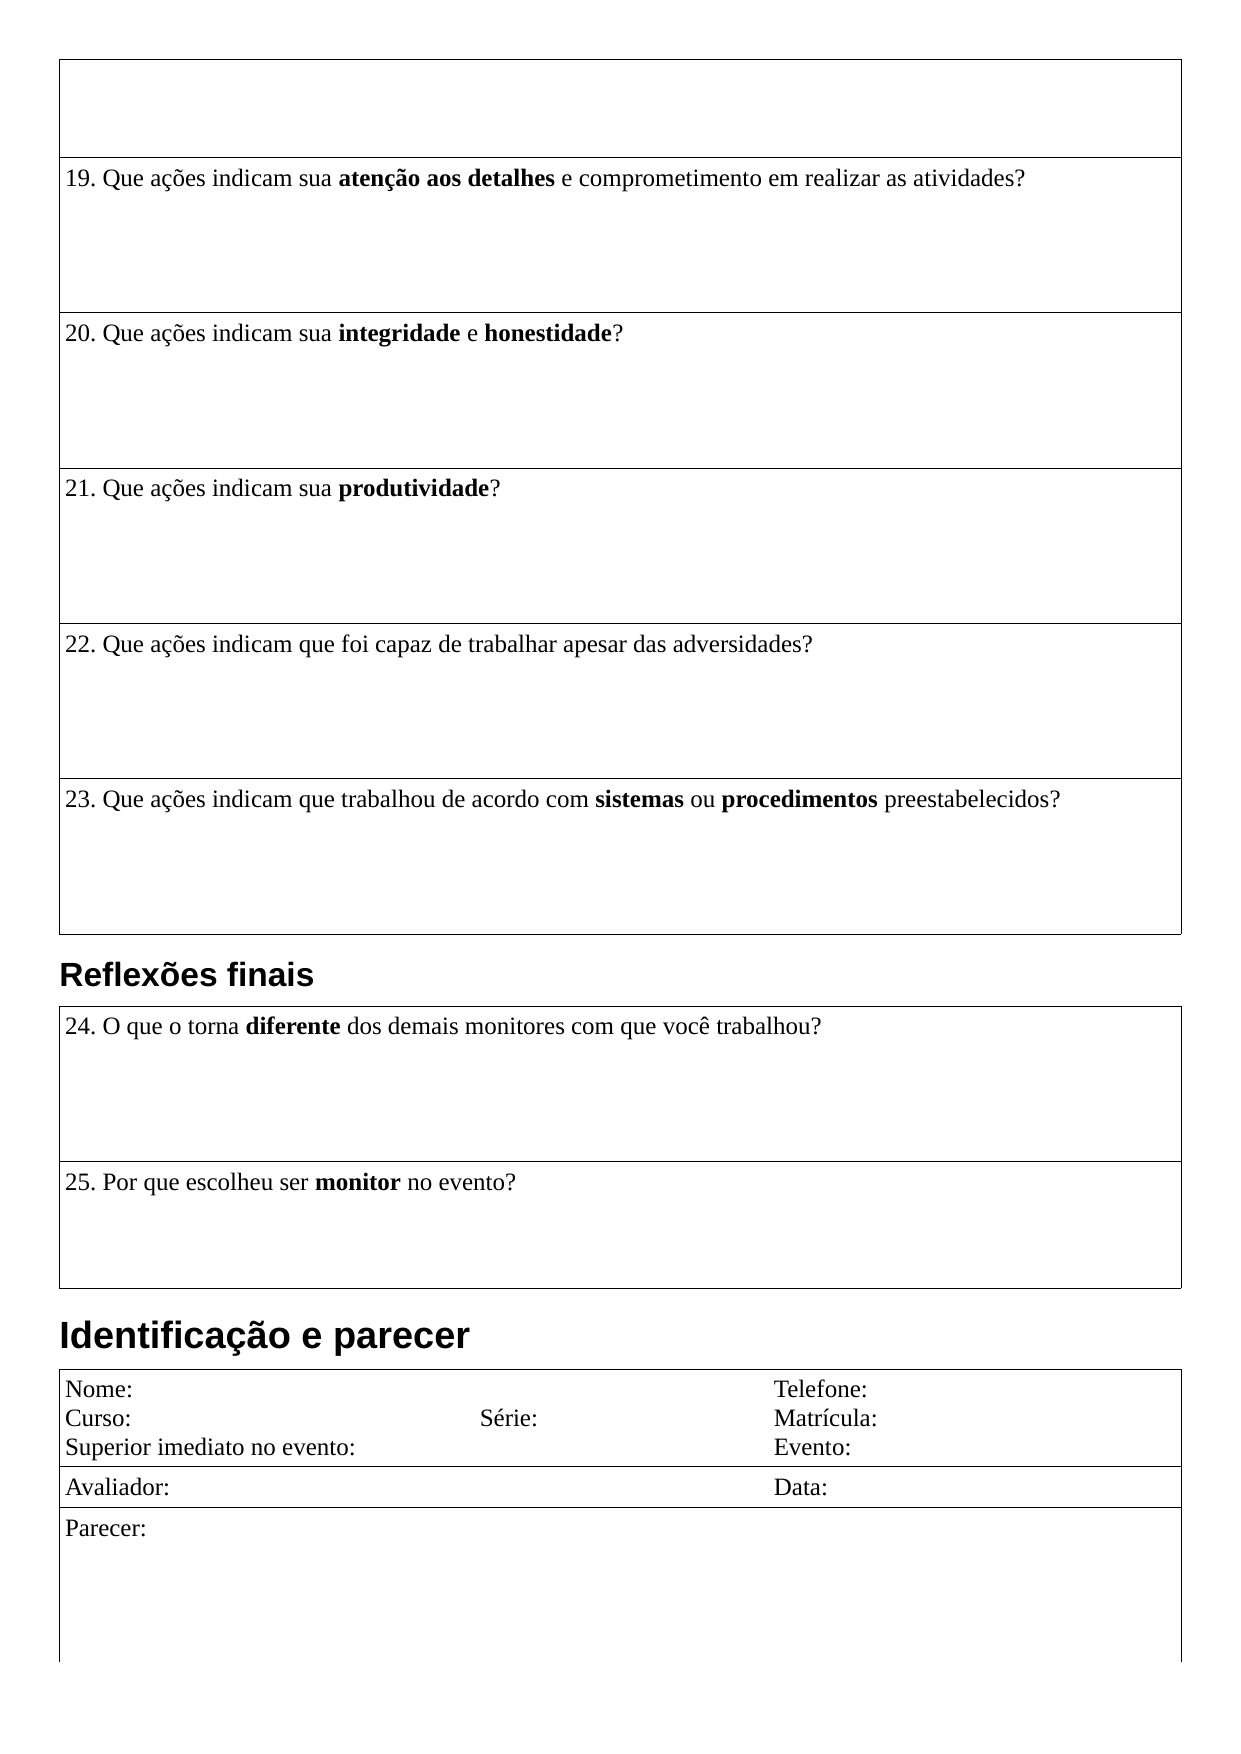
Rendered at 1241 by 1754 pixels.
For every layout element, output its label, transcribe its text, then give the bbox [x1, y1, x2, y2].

table_cell 19. Que ações indicam sua atenção aos detalhes e comprometimento em realizar as atividades? [60, 158, 1181, 312]
subtitle Reflexões finais [59, 954, 1181, 993]
table_header Nome: Telefone: Curso: Série: Matrícula: Superior imediato no evento: Evento: [60, 1370, 1181, 1466]
table_cell 22. Que ações indicam que foi capaz de trabalhar apesar das adversidades? [60, 624, 1181, 778]
table_cell 21. Que ações indicam sua produtividade? [60, 469, 1181, 623]
table_header 24. O que o torna diferente dos demais monitores com que você trabalhou? [60, 1007, 1181, 1161]
table_cell 25. Por que escolheu ser monitor no evento? [60, 1162, 1181, 1287]
table_cell Avaliador: Data: [60, 1467, 1181, 1507]
table_cell [60, 60, 1181, 157]
subtitle Identificação e parecer [59, 1312, 1181, 1356]
table_cell 23. Que ações indicam que trabalhou de acordo com sistemas ou procedimentos preestabelecidos? [60, 779, 1181, 933]
table_cell 20. Que ações indicam sua integridade e honestidade? [60, 313, 1181, 467]
table_cell Parecer: [60, 1508, 1181, 1662]
